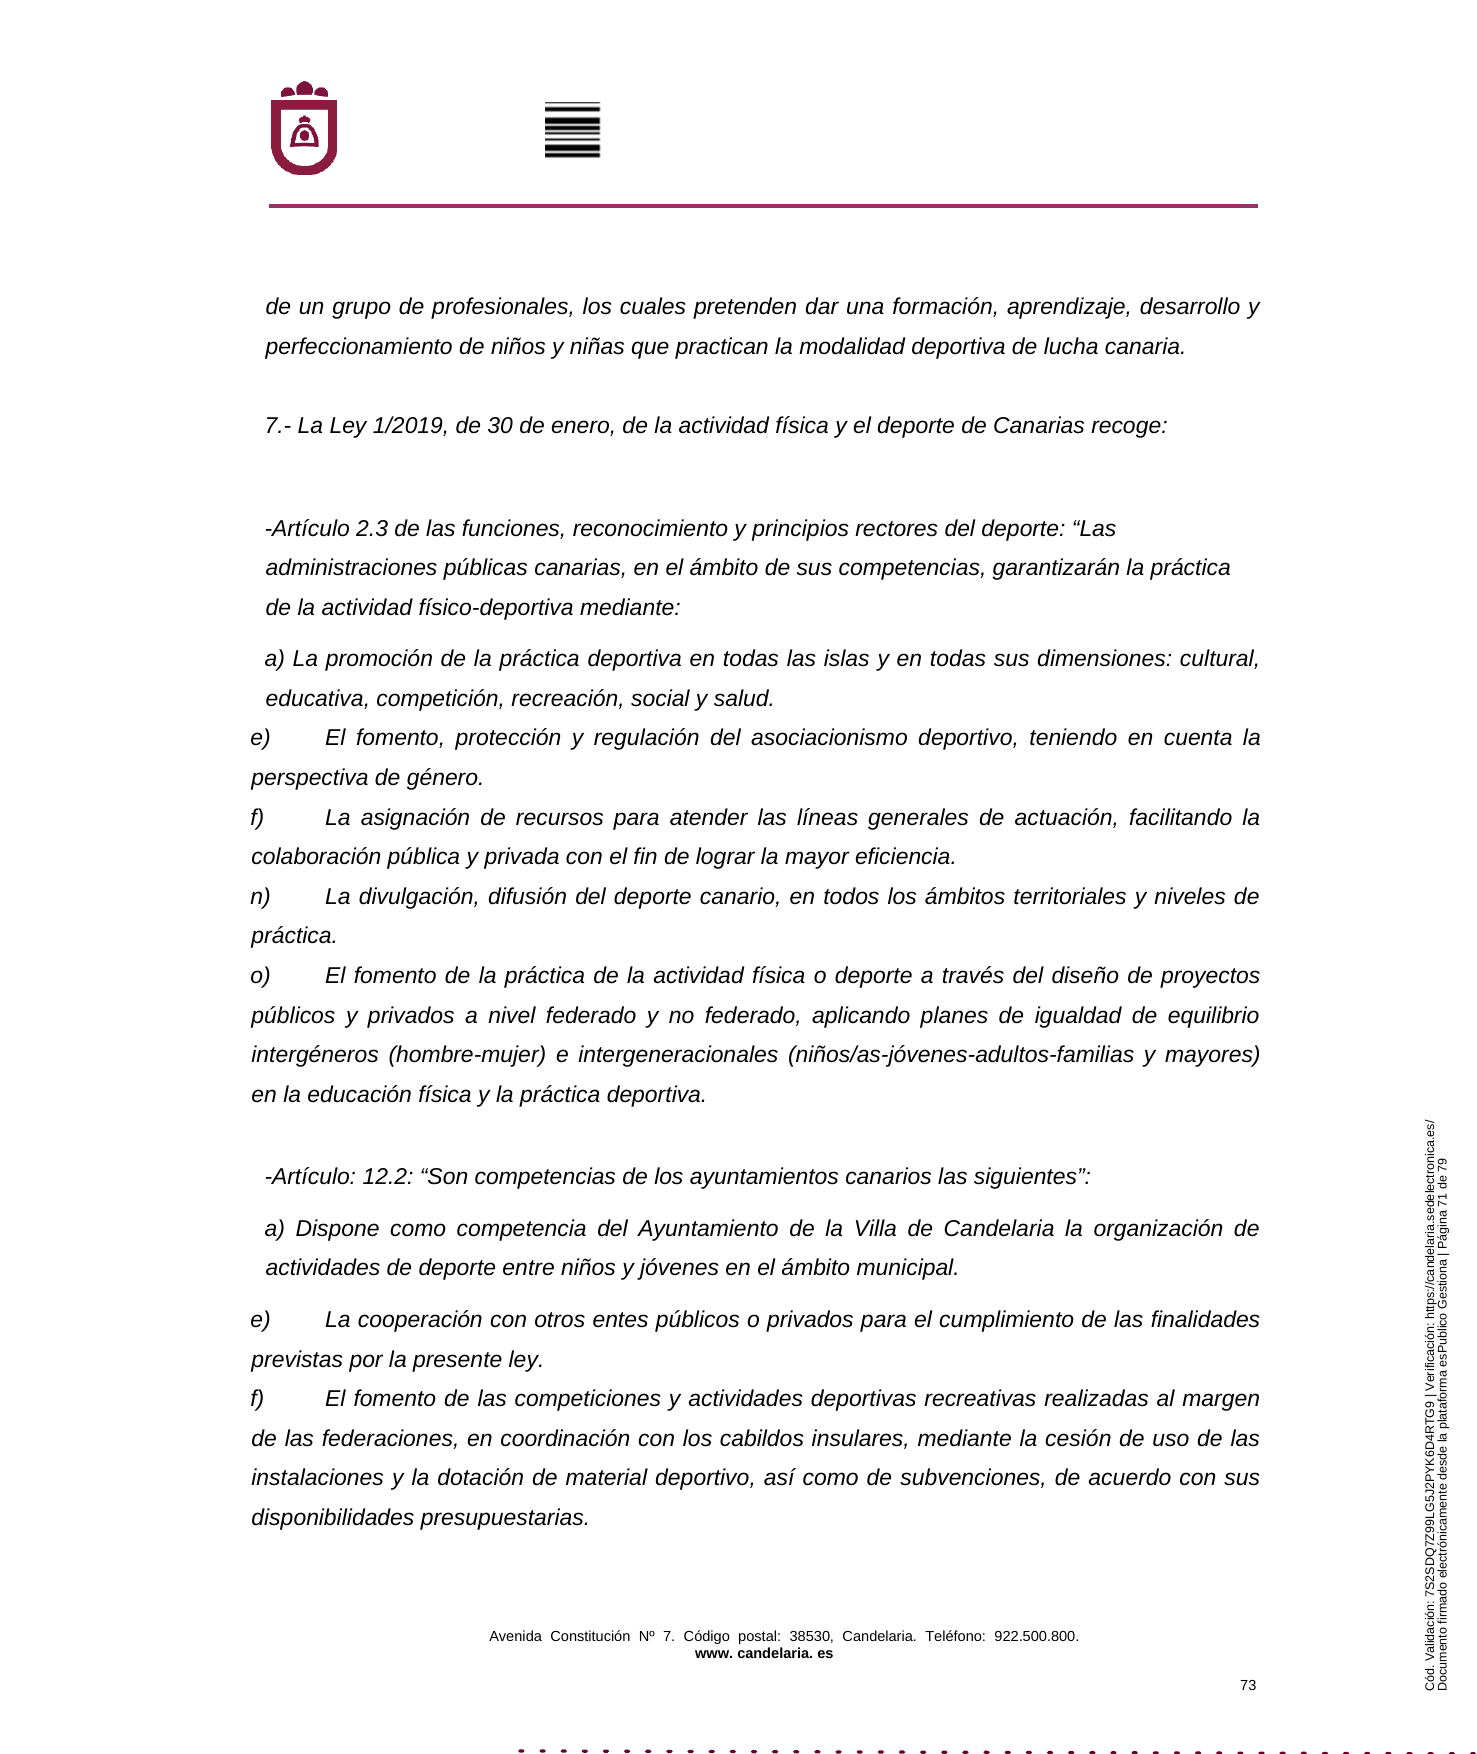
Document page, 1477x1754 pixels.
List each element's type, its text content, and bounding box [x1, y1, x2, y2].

list La divulgación, difusión del deporte canario, en todos los ámbitos territoriales y niveles de práctica. [250, 883, 1263, 949]
list El fomento de las competiciones y actividades deportivas recreativas realizadas al margen de las federaciones, en coordinación con los cabildos insulares, mediante la cesión de uso de las instalaciones y la dotación de material deportivo, así como de subvenciones, de acuerdo con sus disponibilidades presupuestarias. [250, 1385, 1263, 1530]
text de un grupo de profesionales, los cuales pretenden dar una formación, aprendizaje, desarrollo y perfeccionamiento de niños y niñas que practican la modalidad deportiva de lucha canaria. [264, 293, 1263, 359]
list La asignación de recursos para atender las líneas generales de actuación, facilitando la colaboración pública y privada con el fin de lograr la mayor eficiencia. [250, 804, 1263, 869]
list El fomento de la práctica de la actividad física o deporte a través del diseño de proyectos públicos y privados a nivel federado y no federado, aplicando planes de igualdad de equilibrio intergéneros (hombre-mujer) e intergeneracionales (niños/as-jóvenes-adultos-familias y mayores) en la educación física y la práctica deportiva. [250, 962, 1263, 1107]
text a) Dispone como competencia del Ayuntamiento de la Villa de Candelaria la organización de actividades de deporte entre niños y jóvenes en el ámbito municipal. [264, 1215, 1263, 1281]
text -Artículo 2.3 de las funciones, reconocimiento y principios rectores del deporte: “Las administraciones públicas canarias, en el ámbito de sus competencias, garantizarán la práctica de la actividad físico-deportiva mediante: [264, 515, 1263, 620]
text 7.- La Ley 1/2019, de 30 de enero, de la actividad física y el deporte de Canarias recoge: [264, 412, 1263, 438]
list La cooperación con otros entes públicos o privados para el cumplimiento de las finalidades previstas por la presente ley. [250, 1306, 1263, 1372]
list El fomento, protección y regulación del asociacionismo deportivo, teniendo en cuenta la perspectiva de género. [250, 724, 1263, 790]
text -Artículo: 12.2: “Son competencias de los ayuntamientos canarios las siguientes”: [264, 1163, 1263, 1189]
text a) La promoción de la práctica deportiva en todas las islas y en todas sus dimensiones: cultural, educativa, competición, recreación, social y salud. [264, 645, 1263, 711]
